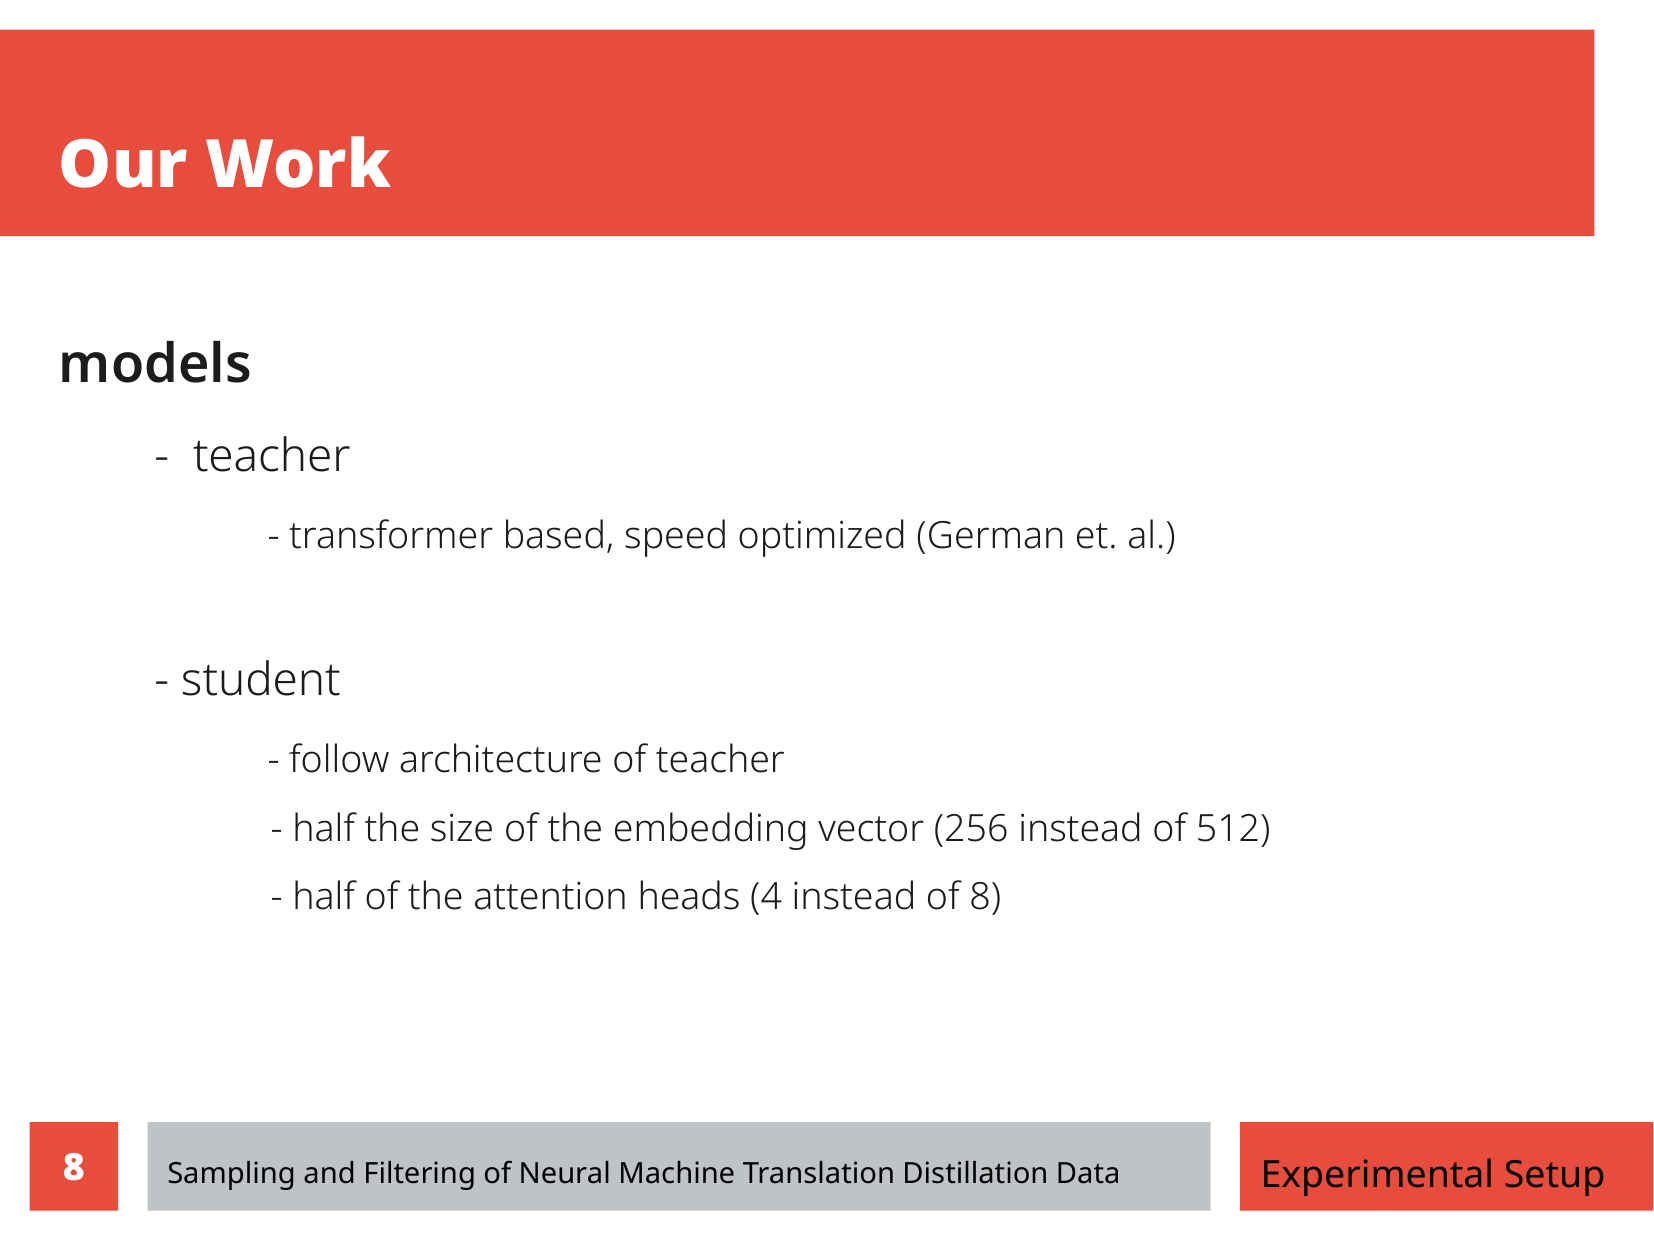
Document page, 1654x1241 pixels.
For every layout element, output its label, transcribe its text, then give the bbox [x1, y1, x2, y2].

title Our Work [59, 59, 1595, 207]
list models - teacher - transformer based, speed optimized (German et. al.) - student - follow architecture of teacher - half the size of the embedding vector (256 instead of 512) - half of the attention heads (4 instead of 8) [59, 324, 1565, 1093]
text_box Experimental Setup [1245, 1140, 1654, 1241]
text_box Sampling and Filtering of Neural Machine Translation Distillation Data [152, 1145, 1201, 1195]
